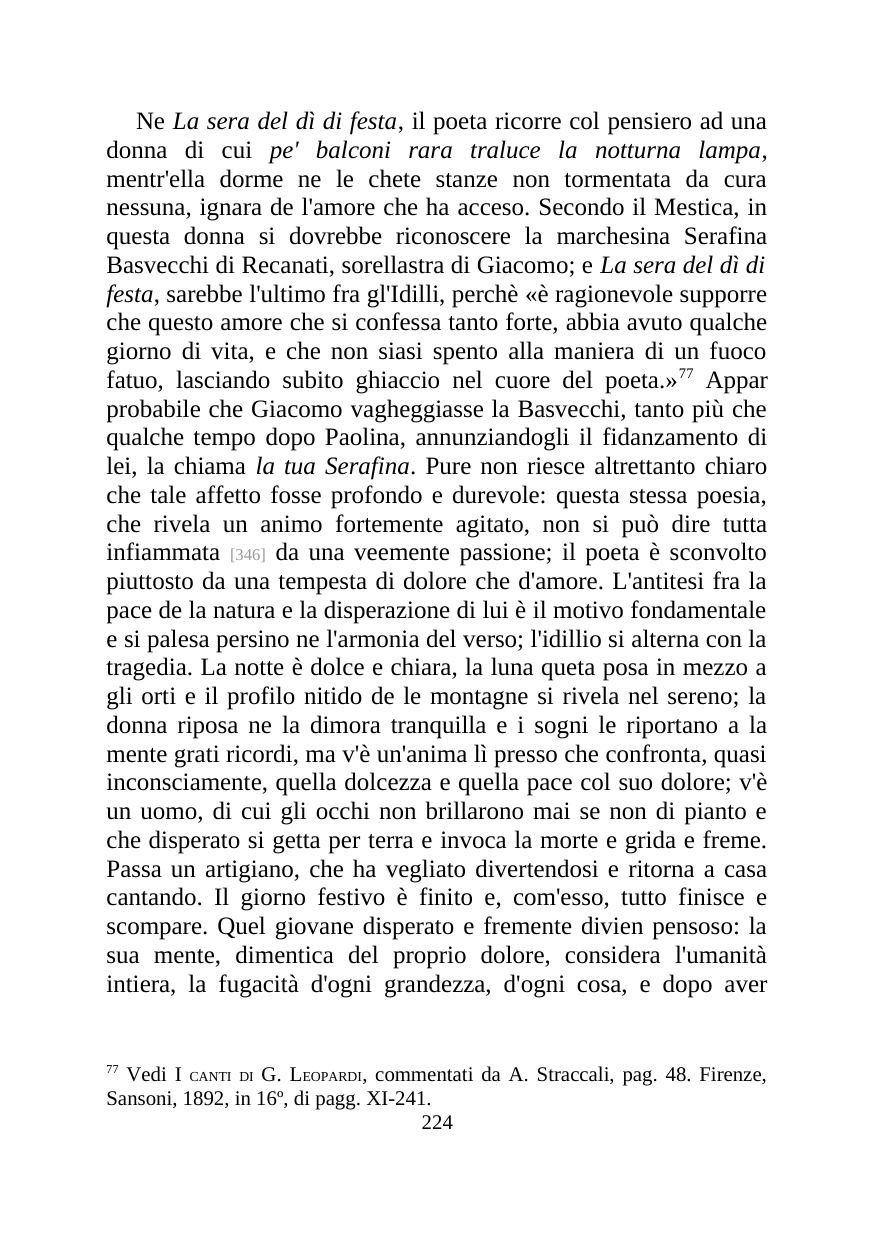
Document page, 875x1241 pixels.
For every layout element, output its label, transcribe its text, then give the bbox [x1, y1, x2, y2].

text Ne La sera del dì di festa, il poeta ricorre col pensiero ad una donna di cui pe' balconi rara traluce la notturna lampa, mentr'ella dorme ne le chete stanze non tormentata da cura nessuna, ignara de l'amore che ha acceso. Secondo il Mestica, in questa donna si dovrebbe riconoscere la marchesina Serafina Basvecchi di Recanati, sorellastra di Giacomo; e La sera del dì di festa, sarebbe l'ultimo fra gl'Idilli, perchè «è ragionevole supporre che questo amore che si confessa tanto forte, abbia avuto qualche giorno di vita, e che non siasi spento alla maniera di un fuoco fatuo, lasciando subito ghiaccio nel cuore del poeta.» Appar probabile che Giacomo vagheggiasse la Basvecchi, tanto più che qualche tempo dopo Paolina, annunziandogli il fidanzamento di lei, la chiama la tua Serafina. Pure non riesce altrettanto chiaro che tale affetto fosse profondo e durevole: questa stessa poesia, che rivela un animo fortemente agitato, non si può dire tutta infiammata [346] da una veemente passione; il poeta è sconvolto piuttosto da una tempesta di dolore che d'amore. L'antitesi fra la pace de la natura e la disperazione di lui è il motivo fondamentale e si palesa persino ne l'armonia del verso; l'idillio si alterna con la tragedia. La notte è dolce e chiara, la luna queta posa in mezzo a gli orti e il profilo nitido de le montagne si rivela nel sereno; la donna riposa ne la dimora tranquilla e i sogni le riportano a la mente grati ricordi, ma v'è un'anima lì presso che confronta, quasi inconsciamente, quella dolcezza e quella pace col suo dolore; v'è un uomo, di cui gli occhi non brillarono mai se non di pianto e che disperato si getta per terra e invoca la morte e grida e freme. Passa un artigiano, che ha vegliato divertendosi e ritorna a casa cantando. Il giorno festivo è finito e, com'esso, tutto finisce e scompare. Quel giovane disperato e fremente divien pensoso: la sua mente, dimentica del proprio dolore, considera l'umanità intiera, la fugacità d'ogni grandezza, d'ogni cosa, e dopo aver [106, 106, 768, 997]
text Vedi I canti di G. Leopardi, commentati da A. Straccali, pag. 48. Firenze, Sansoni, 1892, in 16º, di pagg. XI-241. [106, 1062, 768, 1110]
